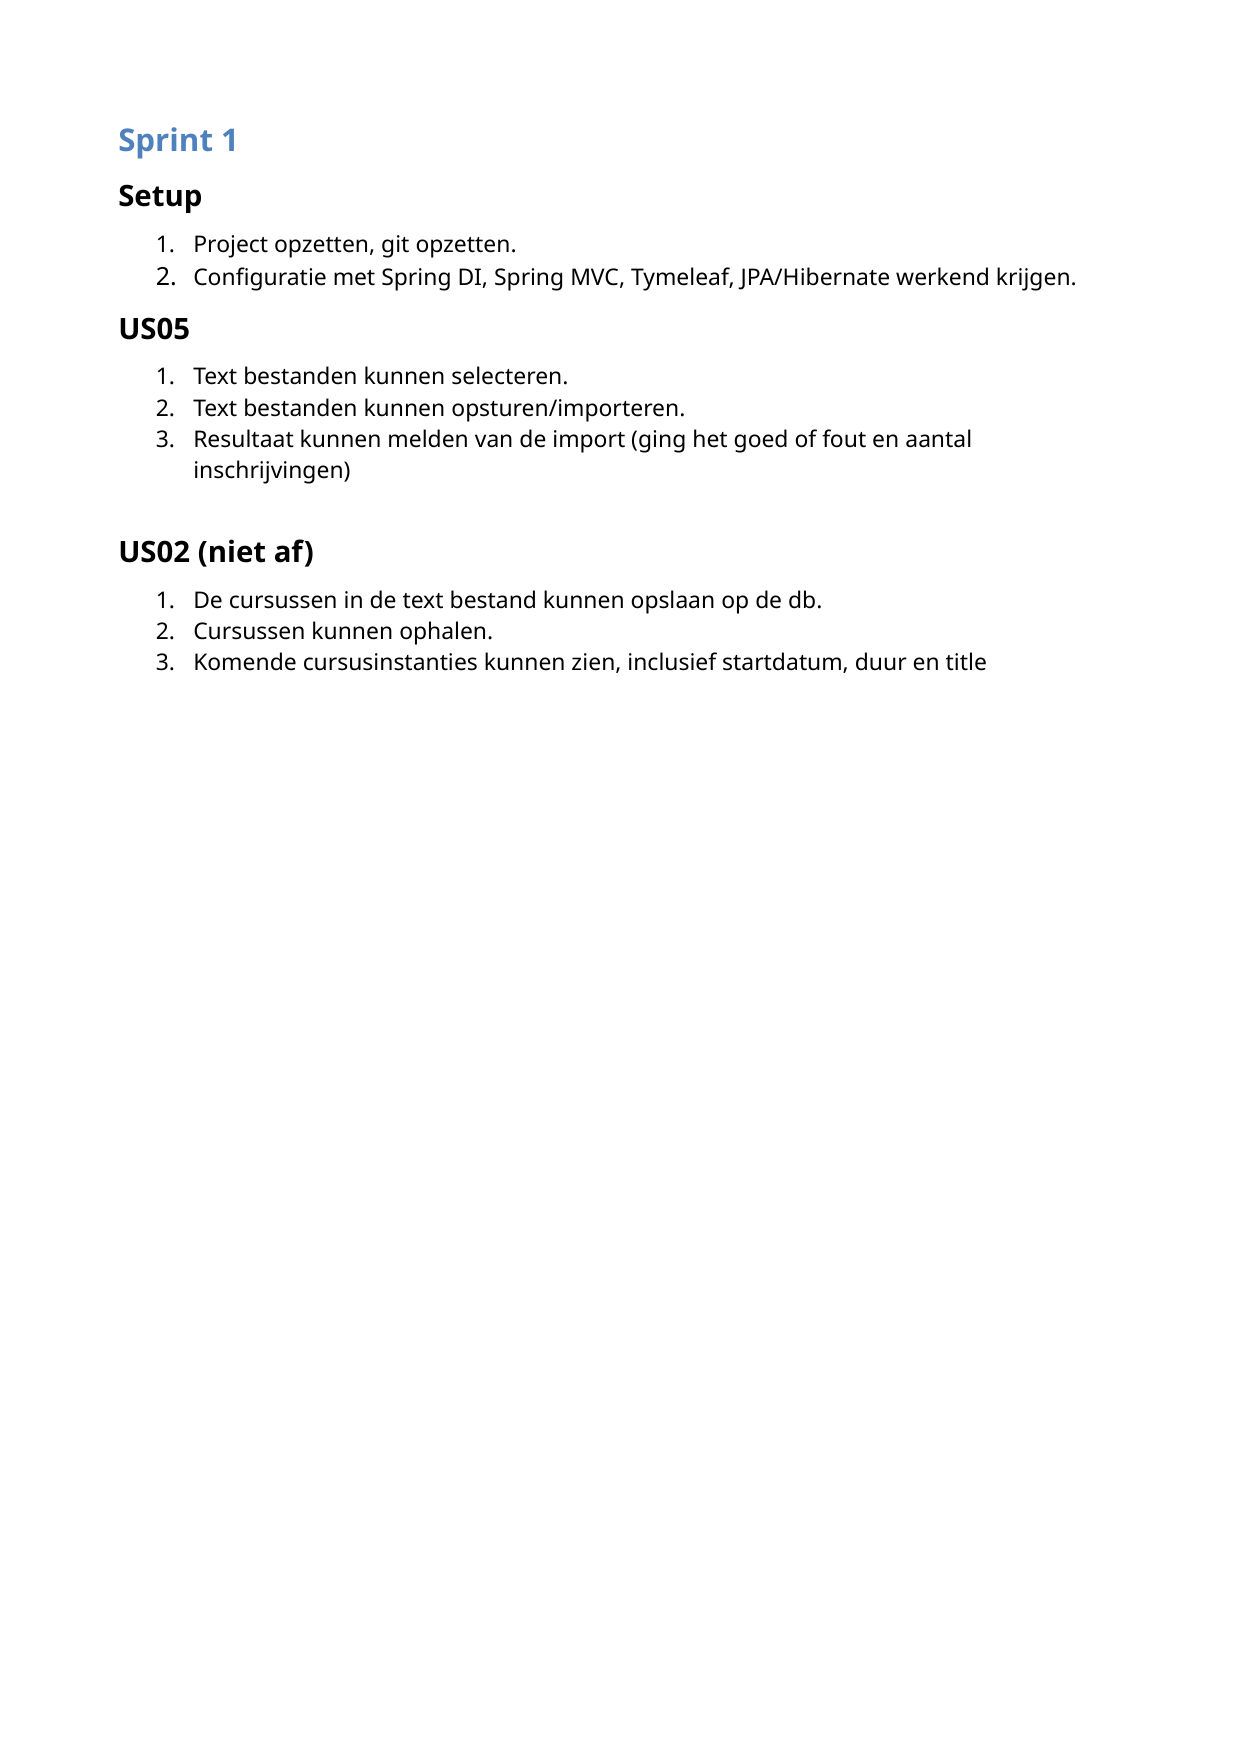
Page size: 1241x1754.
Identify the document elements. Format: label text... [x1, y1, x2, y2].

list Project opzetten, git opzetten. [156, 228, 1122, 259]
list De cursussen in de text bestand kunnen opslaan op de db. [156, 583, 1122, 615]
list Text bestanden kunnen opsturen/importeren. [156, 391, 1122, 423]
list Cursussen kunnen ophalen. [156, 615, 1122, 646]
list Komende cursusinstanties kunnen zien, inclusief startdatum, duur en title [156, 646, 1122, 677]
subtitle US05 [118, 308, 1122, 348]
list Resultaat kunnen melden van de import (ging het goed of fout en aantal inschrijvingen) [156, 423, 1122, 485]
list Text bestanden kunnen selecteren. [156, 360, 1122, 391]
subtitle Setup [118, 175, 1122, 215]
subtitle Sprint 1 [118, 118, 1122, 161]
list Configuratie met Spring DI, Spring MVC, Tymeleaf, JPA/Hibernate werkend krijgen. [156, 259, 1122, 293]
subtitle US02 (niet af) [118, 531, 1122, 571]
